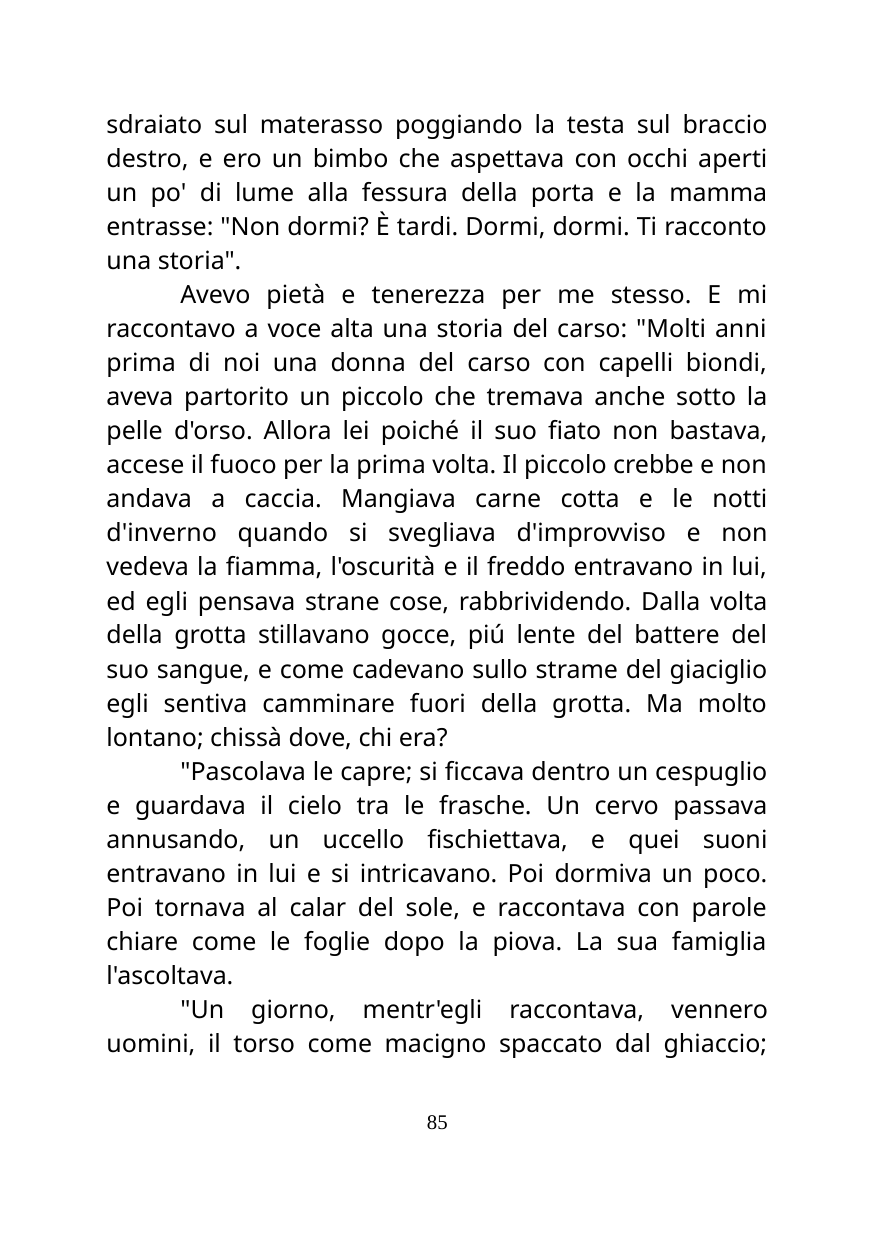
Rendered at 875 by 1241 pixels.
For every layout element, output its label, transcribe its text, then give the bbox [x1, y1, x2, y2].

text sdraiato sul materasso poggiando la testa sul braccio destro, e ero un bimbo che aspettava con occhi aperti un po' di lume alla fessura della porta e la mamma entrasse: "Non dormi? È tardi. Dormi, dormi. Ti racconto una storia". [106, 106, 768, 277]
text "Pascolava le capre; si ficcava dentro un cespuglio e guardava il cielo tra le frasche. Un cervo passava annusando, un uccello fischiettava, e quei suoni entravano in lui e si intricavano. Poi dormiva un poco. Poi tornava al calar del sole, e raccontava con parole chiare come le foglie dopo la piova. La sua famiglia l'ascoltava. [106, 753, 768, 992]
text Avevo pietà e tenerezza per me stesso. E mi raccontavo a voce alta una storia del carso: "Molti anni prima di noi una donna del carso con capelli biondi, aveva partorito un piccolo che tremava anche sotto la pelle d'orso. Allora lei poiché il suo fiato non bastava, accese il fuoco per la prima volta. Il piccolo crebbe e non andava a caccia. Mangiava carne cotta e le notti d'inverno quando si svegliava d'improvviso e non vedeva la fiamma, l'oscurità e il freddo entravano in lui, ed egli pensava strane cose, rabbrividendo. Dalla volta della grotta stillavano gocce, piú lente del battere del suo sangue, e come cadevano sullo strame del giaciglio egli sentiva camminare fuori della grotta. Ma molto lontano; chissà dove, chi era? [106, 277, 768, 753]
text "Un giorno, mentr'egli raccontava, vennero uomini, il torso come macigno spaccato dal ghiaccio; [106, 992, 768, 1060]
